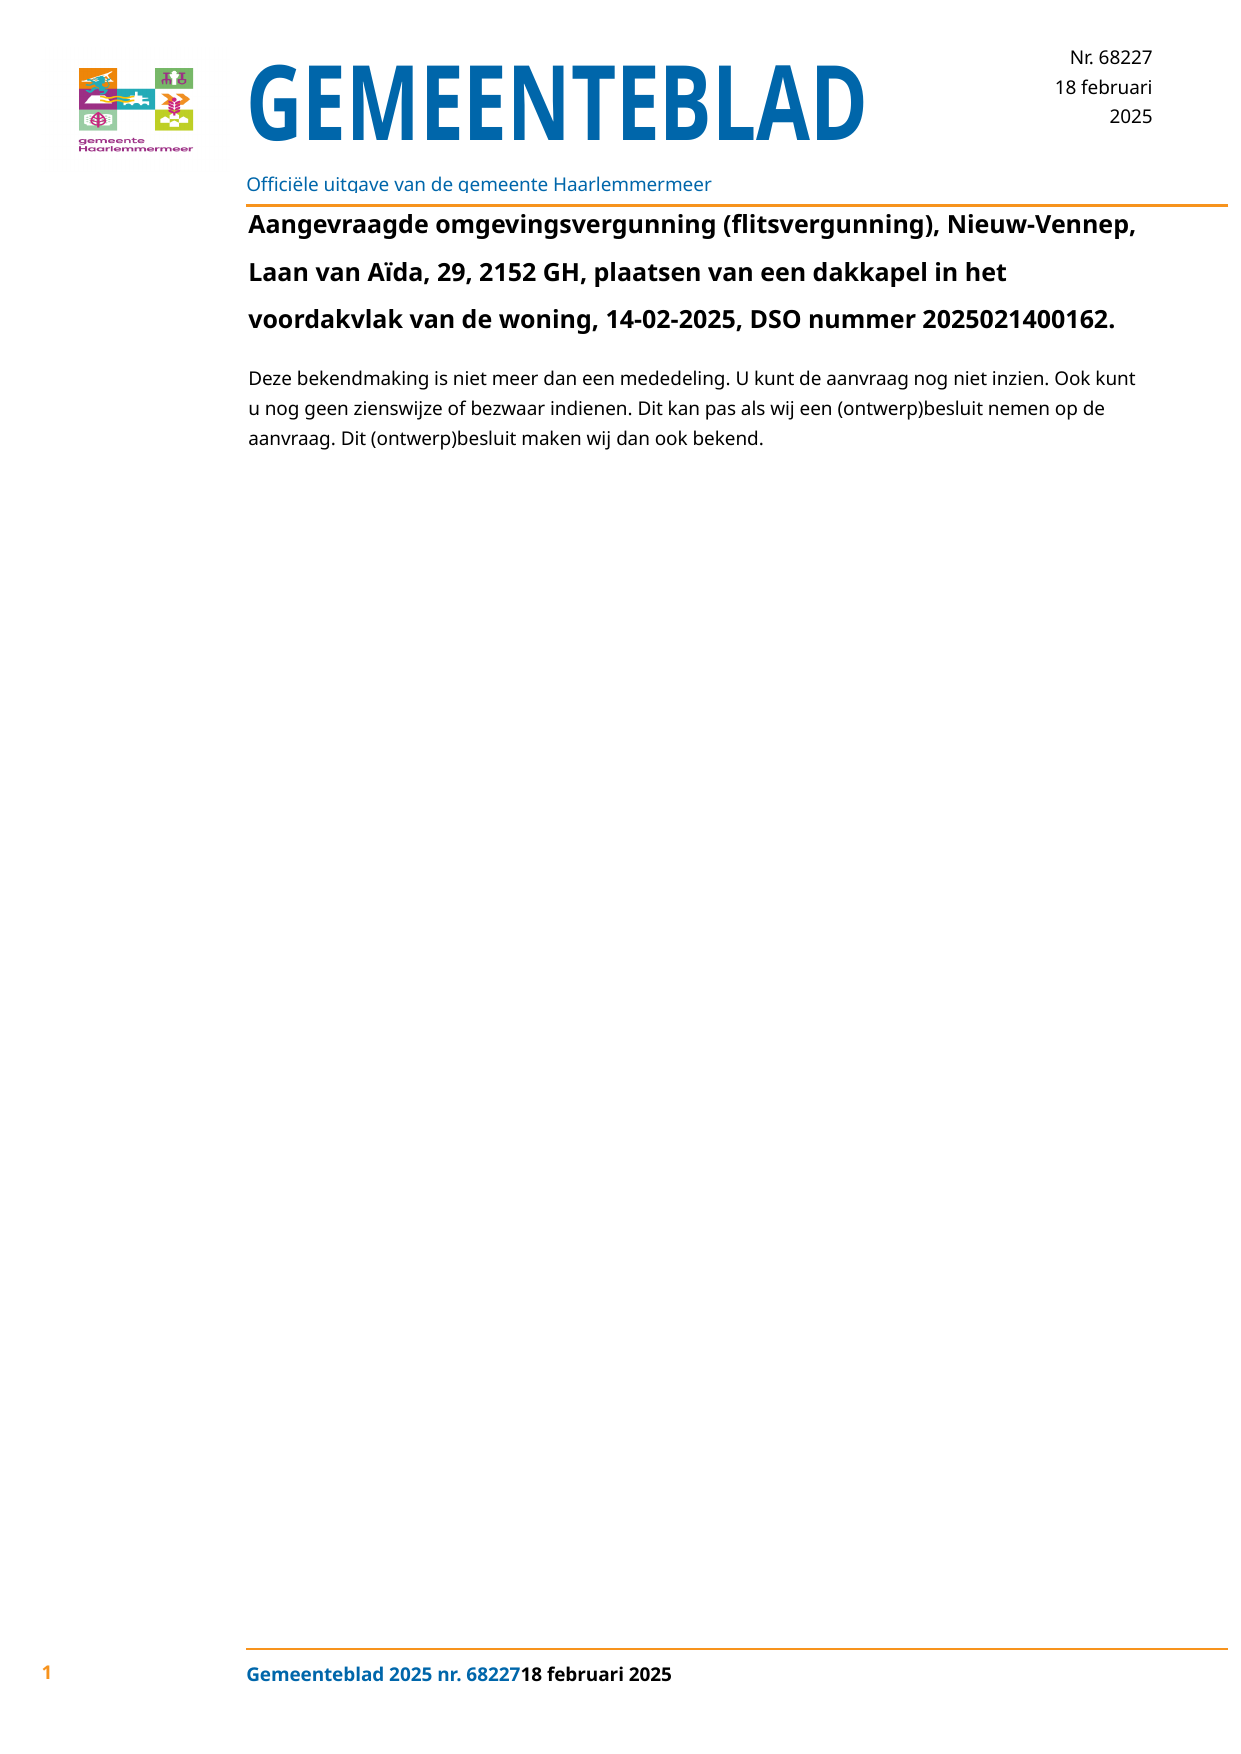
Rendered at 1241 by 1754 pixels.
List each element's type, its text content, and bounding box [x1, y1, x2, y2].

text Aangevraagde omgevingsvergunning (flitsvergunning), Nieuw-Vennep, Laan van Aïda, 29, 2152 GH, plaatsen van een dakkapel in het voordakvlak van de woning, 14-02-2025, DSO nummer 2025021400162. [248, 207, 1152, 336]
picture [41, 47, 231, 172]
text Deze bekendmaking is niet meer dan een mededeling. U kunt de aanvraag nog niet inzien. Ook kunt u nog geen zienswijze of bezwaar indienen. Dit kan pas als wij een (ontwerp)besluit nemen op de aanvraag. Dit (ontwerp)besluit maken wij dan ook bekend. [248, 366, 1152, 450]
